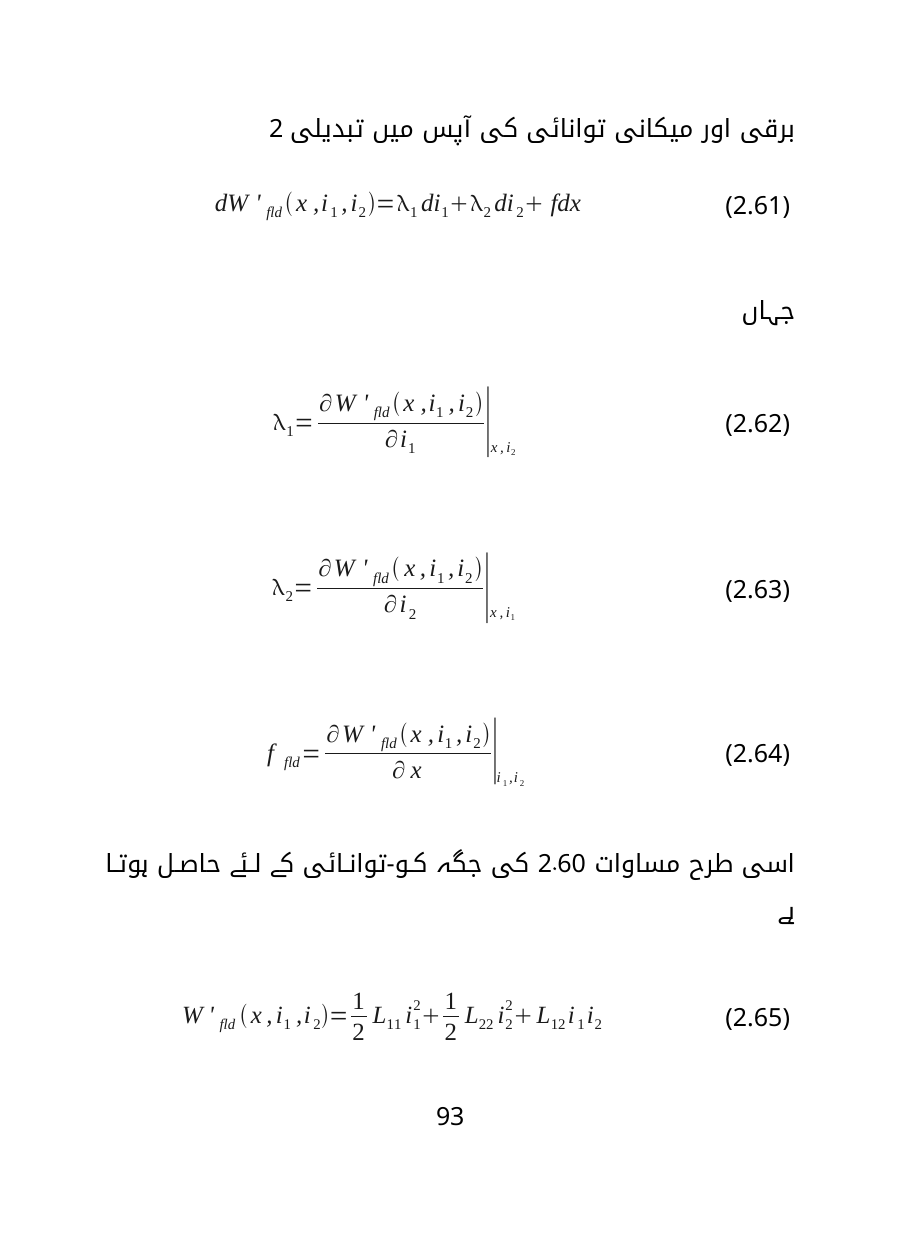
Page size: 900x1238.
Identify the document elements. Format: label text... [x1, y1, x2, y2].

table_header [105, 711, 687, 806]
table_header (2.63) [687, 546, 795, 643]
table_header (2.64) [687, 711, 795, 806]
table_header [105, 546, 687, 643]
table_header [105, 182, 696, 240]
table_header [105, 381, 688, 478]
table_header (2.61) [696, 182, 795, 240]
table_header (2.62) [689, 381, 795, 478]
text اسی طرح مساوات 2.60 کی جگہ کو-توانائی کے لئے حاصل ہوتا ہے [105, 840, 795, 935]
table_header (2.65) [686, 982, 795, 1064]
table_header [105, 982, 686, 1064]
text جہاں [105, 287, 795, 334]
